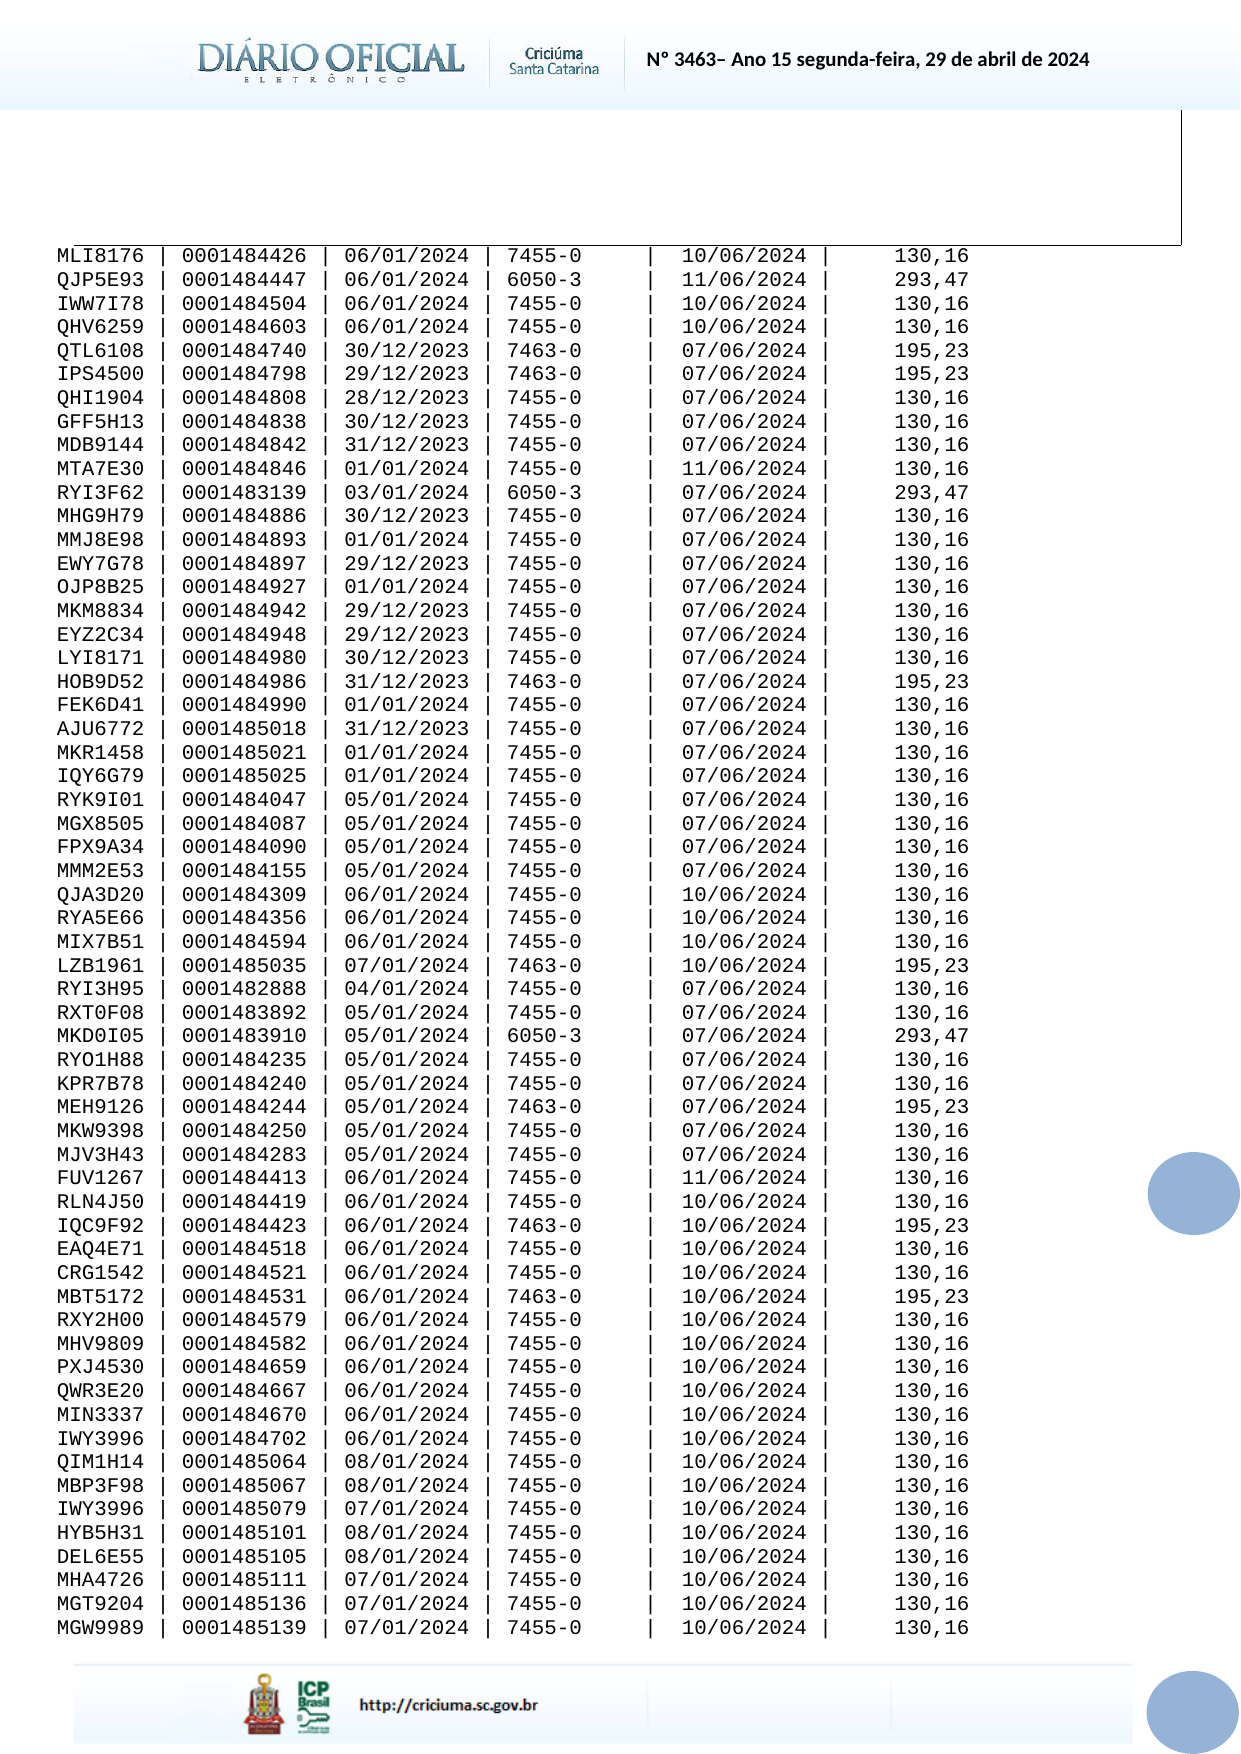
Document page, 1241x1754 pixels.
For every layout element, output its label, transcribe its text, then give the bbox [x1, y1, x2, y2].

text MGW9989 | 0001485139 | 07/01/2024 | 7455-0 | 10/06/2024 | 130,16 [44, 1617, 1181, 1640]
text IPS4500 | 0001484798 | 29/12/2023 | 7463-0 | 07/06/2024 | 195,23 [44, 363, 1181, 387]
text MTA7E30 | 0001484846 | 01/01/2024 | 7455-0 | 11/06/2024 | 130,16 [44, 458, 1181, 482]
text MKR1458 | 0001485021 | 01/01/2024 | 7455-0 | 07/06/2024 | 130,16 [44, 742, 1181, 765]
text LYI8171 | 0001484980 | 30/12/2023 | 7455-0 | 07/06/2024 | 130,16 [44, 647, 1181, 671]
text EAQ4E71 | 0001484518 | 06/01/2024 | 7455-0 | 10/06/2024 | 130,16 [44, 1238, 1181, 1262]
text IQY6G79 | 0001485025 | 01/01/2024 | 7455-0 | 07/06/2024 | 130,16 [44, 765, 1181, 789]
text HOB9D52 | 0001484986 | 31/12/2023 | 7463-0 | 07/06/2024 | 195,23 [44, 671, 1181, 694]
text QJP5E93 | 0001484447 | 06/01/2024 | 6050-3 | 11/06/2024 | 293,47 [44, 269, 1181, 292]
text MGX8505 | 0001484087 | 05/01/2024 | 7455-0 | 07/06/2024 | 130,16 [44, 813, 1181, 836]
text AJU6772 | 0001485018 | 31/12/2023 | 7455-0 | 07/06/2024 | 130,16 [44, 718, 1181, 742]
text MLI8176 | 0001484426 | 06/01/2024 | 7455-0 | 10/06/2024 | 130,16 [44, 245, 1181, 269]
text MKM8834 | 0001484942 | 29/12/2023 | 7455-0 | 07/06/2024 | 130,16 [44, 600, 1181, 623]
text EWY7G78 | 0001484897 | 29/12/2023 | 7455-0 | 07/06/2024 | 130,16 [44, 553, 1181, 576]
text QHV6259 | 0001484603 | 06/01/2024 | 7455-0 | 10/06/2024 | 130,16 [44, 316, 1181, 340]
text RYO1H88 | 0001484235 | 05/01/2024 | 7455-0 | 07/06/2024 | 130,16 [44, 1049, 1181, 1073]
text QTL6108 | 0001484740 | 30/12/2023 | 7463-0 | 07/06/2024 | 195,23 [44, 340, 1181, 363]
text RYI3F62 | 0001483139 | 03/01/2024 | 6050-3 | 07/06/2024 | 293,47 [44, 482, 1181, 505]
text RYI3H95 | 0001482888 | 04/01/2024 | 7455-0 | 07/06/2024 | 130,16 [44, 978, 1181, 1002]
text MMJ8E98 | 0001484893 | 01/01/2024 | 7455-0 | 07/06/2024 | 130,16 [44, 529, 1181, 553]
text MHG9H79 | 0001484886 | 30/12/2023 | 7455-0 | 07/06/2024 | 130,16 [44, 505, 1181, 529]
text MBT5172 | 0001484531 | 06/01/2024 | 7463-0 | 10/06/2024 | 195,23 [44, 1286, 1181, 1309]
text RYK9I01 | 0001484047 | 05/01/2024 | 7455-0 | 07/06/2024 | 130,16 [44, 789, 1181, 813]
text MJV3H43 | 0001484283 | 05/01/2024 | 7455-0 | 07/06/2024 | 130,16 [44, 1144, 1181, 1167]
text FUV1267 | 0001484413 | 06/01/2024 | 7455-0 | 11/06/2024 | 130,16 [44, 1167, 1157, 1191]
text MKW9398 | 0001484250 | 05/01/2024 | 7455-0 | 07/06/2024 | 130,16 [44, 1120, 1181, 1144]
text RYA5E66 | 0001484356 | 06/01/2024 | 7455-0 | 10/06/2024 | 130,16 [44, 907, 1181, 931]
text KPR7B78 | 0001484240 | 05/01/2024 | 7455-0 | 07/06/2024 | 130,16 [44, 1073, 1181, 1096]
text DEL6E55 | 0001485105 | 08/01/2024 | 7455-0 | 10/06/2024 | 130,16 [44, 1546, 1181, 1569]
text RLN4J50 | 0001484419 | 06/01/2024 | 7455-0 | 10/06/2024 | 130,16 [44, 1191, 1153, 1215]
text EYZ2C34 | 0001484948 | 29/12/2023 | 7455-0 | 07/06/2024 | 130,16 [44, 623, 1181, 647]
text IWY3996 | 0001485079 | 07/01/2024 | 7455-0 | 10/06/2024 | 130,16 [44, 1498, 1181, 1522]
text FPX9A34 | 0001484090 | 05/01/2024 | 7455-0 | 07/06/2024 | 130,16 [44, 836, 1181, 860]
text IWW7I78 | 0001484504 | 06/01/2024 | 7455-0 | 10/06/2024 | 130,16 [44, 292, 1181, 316]
text QJA3D20 | 0001484309 | 06/01/2024 | 7455-0 | 10/06/2024 | 130,16 [44, 884, 1181, 907]
text HYB5H31 | 0001485101 | 08/01/2024 | 7455-0 | 10/06/2024 | 130,16 [44, 1522, 1181, 1546]
text FEK6D41 | 0001484990 | 01/01/2024 | 7455-0 | 07/06/2024 | 130,16 [44, 694, 1181, 718]
text CRG1542 | 0001484521 | 06/01/2024 | 7455-0 | 10/06/2024 | 130,16 [44, 1262, 1181, 1286]
text MDB9144 | 0001484842 | 31/12/2023 | 7455-0 | 07/06/2024 | 130,16 [44, 434, 1181, 458]
text MIN3337 | 0001484670 | 06/01/2024 | 7455-0 | 10/06/2024 | 130,16 [44, 1404, 1181, 1427]
text MHV9809 | 0001484582 | 06/01/2024 | 7455-0 | 10/06/2024 | 130,16 [44, 1333, 1181, 1357]
text MHA4726 | 0001485111 | 07/01/2024 | 7455-0 | 10/06/2024 | 130,16 [44, 1569, 1181, 1593]
text MGT9204 | 0001485136 | 07/01/2024 | 7455-0 | 10/06/2024 | 130,16 [44, 1593, 1181, 1617]
text QIM1H14 | 0001485064 | 08/01/2024 | 7455-0 | 10/06/2024 | 130,16 [44, 1451, 1181, 1475]
text IWY3996 | 0001484702 | 06/01/2024 | 7455-0 | 10/06/2024 | 130,16 [44, 1427, 1181, 1451]
text MKD0I05 | 0001483910 | 05/01/2024 | 6050-3 | 07/06/2024 | 293,47 [44, 1026, 1181, 1049]
text GFF5H13 | 0001484838 | 30/12/2023 | 7455-0 | 07/06/2024 | 130,16 [44, 411, 1181, 434]
text IQC9F92 | 0001484423 | 06/01/2024 | 7463-0 | 10/06/2024 | 195,23 [44, 1215, 1181, 1238]
text MIX7B51 | 0001484594 | 06/01/2024 | 7455-0 | 10/06/2024 | 130,16 [44, 931, 1181, 954]
text MMM2E53 | 0001484155 | 05/01/2024 | 7455-0 | 07/06/2024 | 130,16 [44, 860, 1181, 884]
text MBP3F98 | 0001485067 | 08/01/2024 | 7455-0 | 10/06/2024 | 130,16 [44, 1475, 1181, 1498]
text QHI1904 | 0001484808 | 28/12/2023 | 7455-0 | 07/06/2024 | 130,16 [44, 387, 1181, 411]
text RXT0F08 | 0001483892 | 05/01/2024 | 7455-0 | 07/06/2024 | 130,16 [44, 1002, 1181, 1026]
text MEH9126 | 0001484244 | 05/01/2024 | 7463-0 | 07/06/2024 | 195,23 [44, 1096, 1181, 1120]
text QWR3E20 | 0001484667 | 06/01/2024 | 7455-0 | 10/06/2024 | 130,16 [44, 1380, 1181, 1404]
text RXY2H00 | 0001484579 | 06/01/2024 | 7455-0 | 10/06/2024 | 130,16 [44, 1309, 1181, 1333]
text LZB1961 | 0001485035 | 07/01/2024 | 7463-0 | 10/06/2024 | 195,23 [44, 954, 1181, 978]
text OJP8B25 | 0001484927 | 01/01/2024 | 7455-0 | 07/06/2024 | 130,16 [44, 576, 1181, 600]
text PXJ4530 | 0001484659 | 06/01/2024 | 7455-0 | 10/06/2024 | 130,16 [44, 1357, 1181, 1380]
